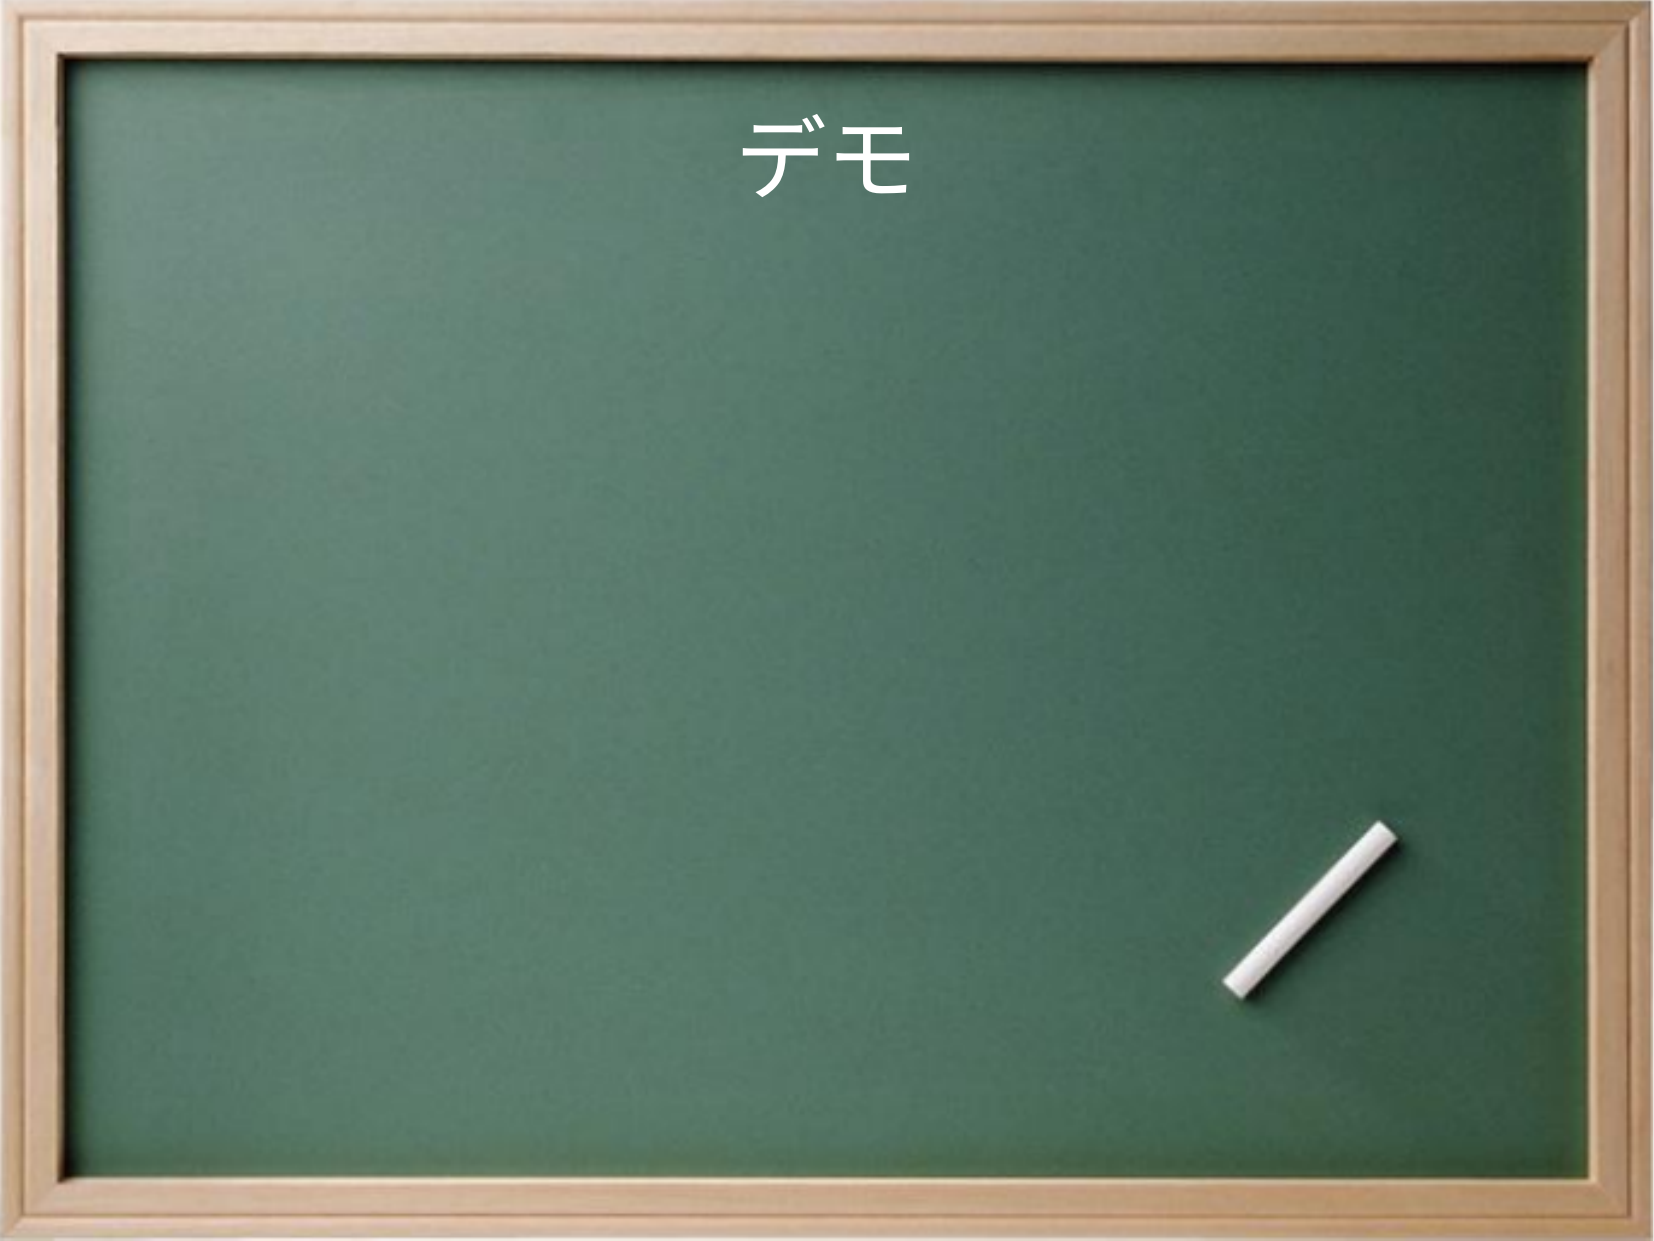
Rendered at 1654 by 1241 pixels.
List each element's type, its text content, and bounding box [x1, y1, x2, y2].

picture [0, 0, 1654, 1241]
title デモ [82, 56, 1571, 250]
